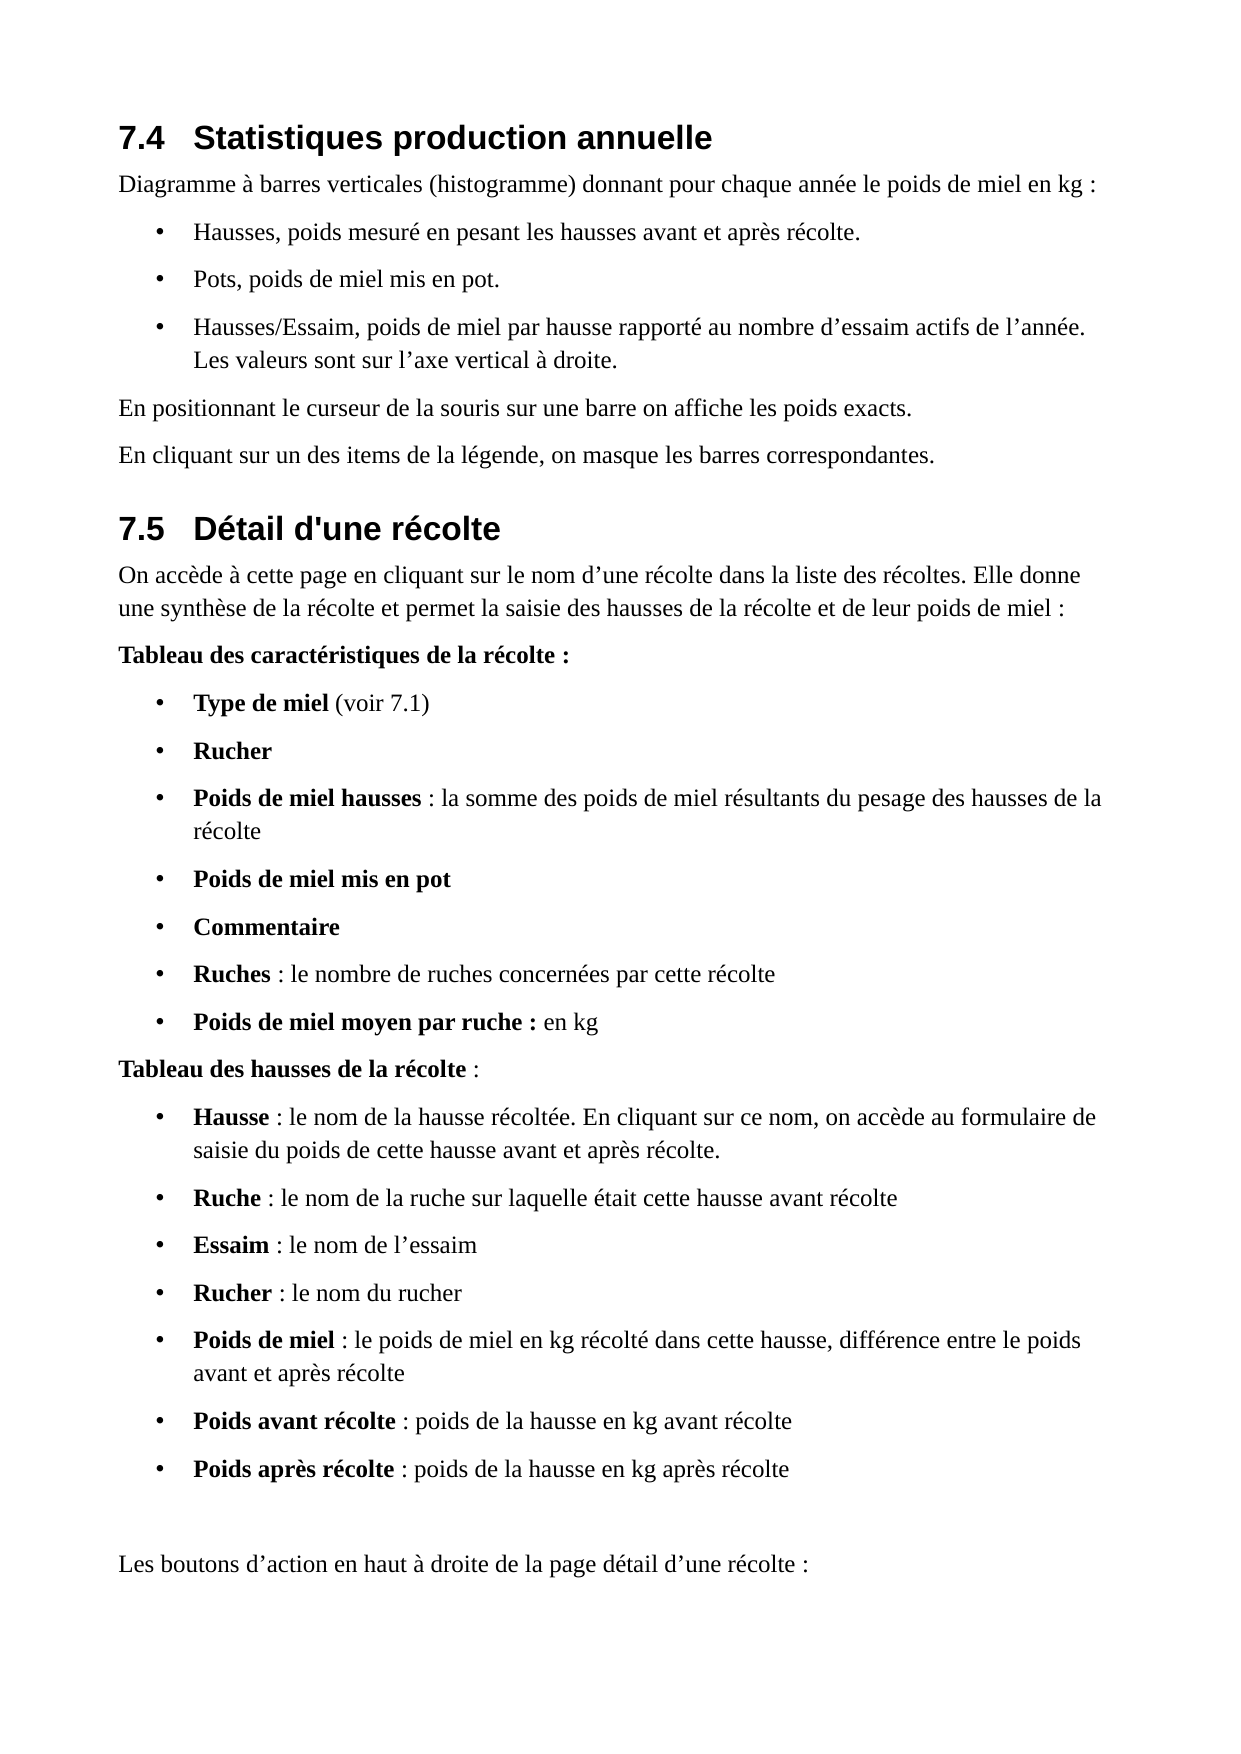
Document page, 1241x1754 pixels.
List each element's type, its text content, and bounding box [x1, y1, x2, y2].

list Poids de miel mis en pot [156, 864, 1122, 893]
text Diagramme à barres verticales (histogramme) donnant pour chaque année le poids de miel en kg : [118, 169, 1122, 198]
list Type de miel (voir 7.1) [156, 688, 1122, 717]
subtitle Statistiques production annuelle [118, 118, 1122, 157]
list Hausse : le nom de la hausse récoltée. En cliquant sur ce nom, on accède au formulaire de saisie du poids de cette hausse avant et après récolte. [156, 1102, 1122, 1164]
text Les boutons d’action en haut à droite de la page détail d’une récolte : [118, 1549, 1122, 1578]
list Rucher : le nom du rucher [156, 1278, 1122, 1307]
text Tableau des hausses de la récolte : [118, 1054, 1122, 1083]
list Essaim : le nom de l’essaim [156, 1230, 1122, 1259]
list Poids après récolte : poids de la hausse en kg après récolte [156, 1454, 1122, 1482]
list Rucher [156, 736, 1122, 764]
list Poids de miel : le poids de miel en kg récolté dans cette hausse, différence entre le poids avant et après récolte [156, 1325, 1122, 1387]
text En cliquant sur un des items de la légende, on masque les barres correspondantes. [118, 440, 1122, 469]
list Poids de miel hausses : la somme des poids de miel résultants du pesage des hausses de la récolte [156, 783, 1122, 845]
text Tableau des caractéristiques de la récolte : [118, 641, 1122, 669]
list Hausses, poids mesuré en pesant les hausses avant et après récolte. [156, 217, 1122, 246]
list Hausses/Essaim, poids de miel par hausse rapporté au nombre d’essaim actifs de l’année. Les valeurs sont sur l’axe vertical à droite. [156, 312, 1122, 374]
text En positionnant le curseur de la souris sur une barre on affiche les poids exacts. [118, 393, 1122, 421]
list Poids de miel moyen par ruche : en kg [156, 1007, 1122, 1036]
list Ruche : le nom de la ruche sur laquelle était cette hausse avant récolte [156, 1183, 1122, 1211]
subtitle Détail d'une récolte [118, 509, 1122, 547]
list Poids avant récolte : poids de la hausse en kg avant récolte [156, 1406, 1122, 1435]
list Pots, poids de miel mis en pot. [156, 264, 1122, 293]
list Ruches : le nombre de ruches concernées par cette récolte [156, 959, 1122, 988]
text On accède à cette page en cliquant sur le nom d’une récolte dans la liste des récoltes. Elle donne une synthèse de la récolte et permet la saisie des hausses de la récolte et de leur poids de miel : [118, 560, 1122, 622]
list Commentaire [156, 912, 1122, 940]
